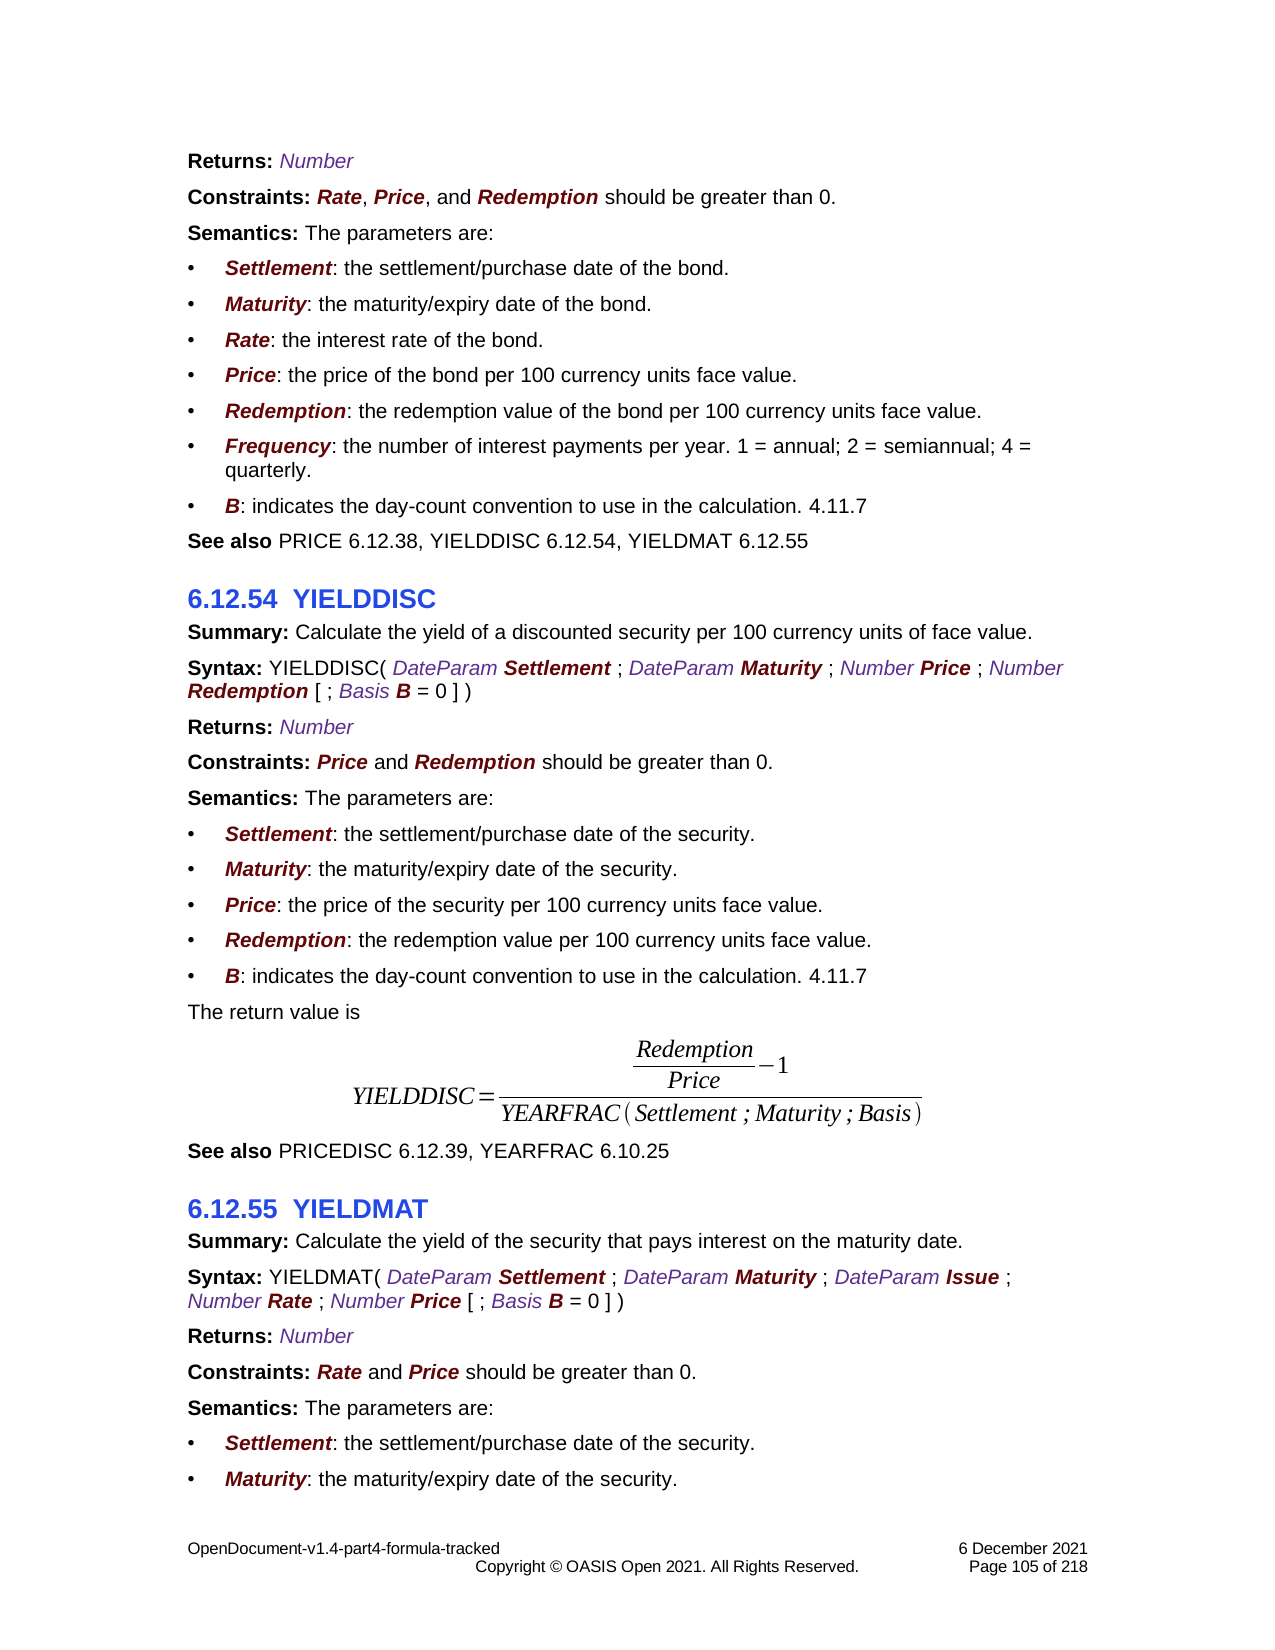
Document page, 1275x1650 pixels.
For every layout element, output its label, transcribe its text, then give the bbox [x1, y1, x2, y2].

text Summary: Calculate the yield of a discounted security per 100 currency units of face value. [187, 620, 1088, 644]
text The return value is [187, 1000, 1088, 1024]
text Syntax: YIELDDISC( DateParam Settlement ; DateParam Maturity ; Number Price ; Number Redemption [ ; Basis B = 0 ] ) [187, 656, 1088, 703]
text Constraints: Price and Redemption should be greater than 0. [187, 751, 1088, 774]
text See also PRICE 6.12.38, YIELDDISC 6.12.54, YIELDMAT 6.12.55 [187, 530, 1088, 553]
subtitle YIELDMAT [187, 1194, 1088, 1224]
text Semantics: The parameters are: [187, 221, 1088, 245]
list Rate: the interest rate of the bond. [187, 328, 1088, 352]
list Price: the price of the bond per 100 currency units face value. [187, 364, 1088, 387]
text Returns: Number [187, 150, 1088, 173]
list Settlement: the settlement/purchase date of the bond. [187, 257, 1088, 280]
text Summary: Calculate the yield of the security that pays interest on the maturity date. [187, 1230, 1088, 1253]
list B: indicates the day-count convention to use in the calculation. 4.11.7 [187, 964, 1088, 988]
text Syntax: YIELDMAT( DateParam Settlement ; DateParam Maturity ; DateParam Issue ; Number Rate ; Number Price [ ; Basis B = 0 ] ) [187, 1266, 1088, 1313]
text Returns: Number [187, 1325, 1088, 1348]
list Settlement: the settlement/purchase date of the security. [187, 1432, 1088, 1455]
list Maturity: the maturity/expiry date of the security. [187, 858, 1088, 881]
list Redemption: the redemption value per 100 currency units face value. [187, 929, 1088, 952]
text Constraints: Rate, Price, and Redemption should be greater than 0. [187, 186, 1088, 209]
list Redemption: the redemption value of the bond per 100 currency units face value. [187, 399, 1088, 423]
text Semantics: The parameters are: [187, 1396, 1088, 1419]
list Maturity: the maturity/expiry date of the security. [187, 1467, 1088, 1491]
text Returns: Number [187, 715, 1088, 739]
list B: indicates the day-count convention to use in the calculation. 4.11.7 [187, 494, 1088, 518]
text See also PRICEDISC 6.12.39, YEARFRAC 6.10.25 [187, 1139, 1088, 1163]
list Frequency: the number of interest payments per year. 1 = annual; 2 = semiannual; 4 = quarterly. [187, 435, 1088, 482]
list Settlement: the settlement/purchase date of the security. [187, 822, 1088, 846]
list Maturity: the maturity/expiry date of the bond. [187, 292, 1088, 316]
subtitle YIELDDISC [187, 584, 1088, 614]
list Price: the price of the security per 100 currency units face value. [187, 893, 1088, 917]
text Constraints: Rate and Price should be greater than 0. [187, 1360, 1088, 1384]
text Semantics: The parameters are: [187, 786, 1088, 810]
